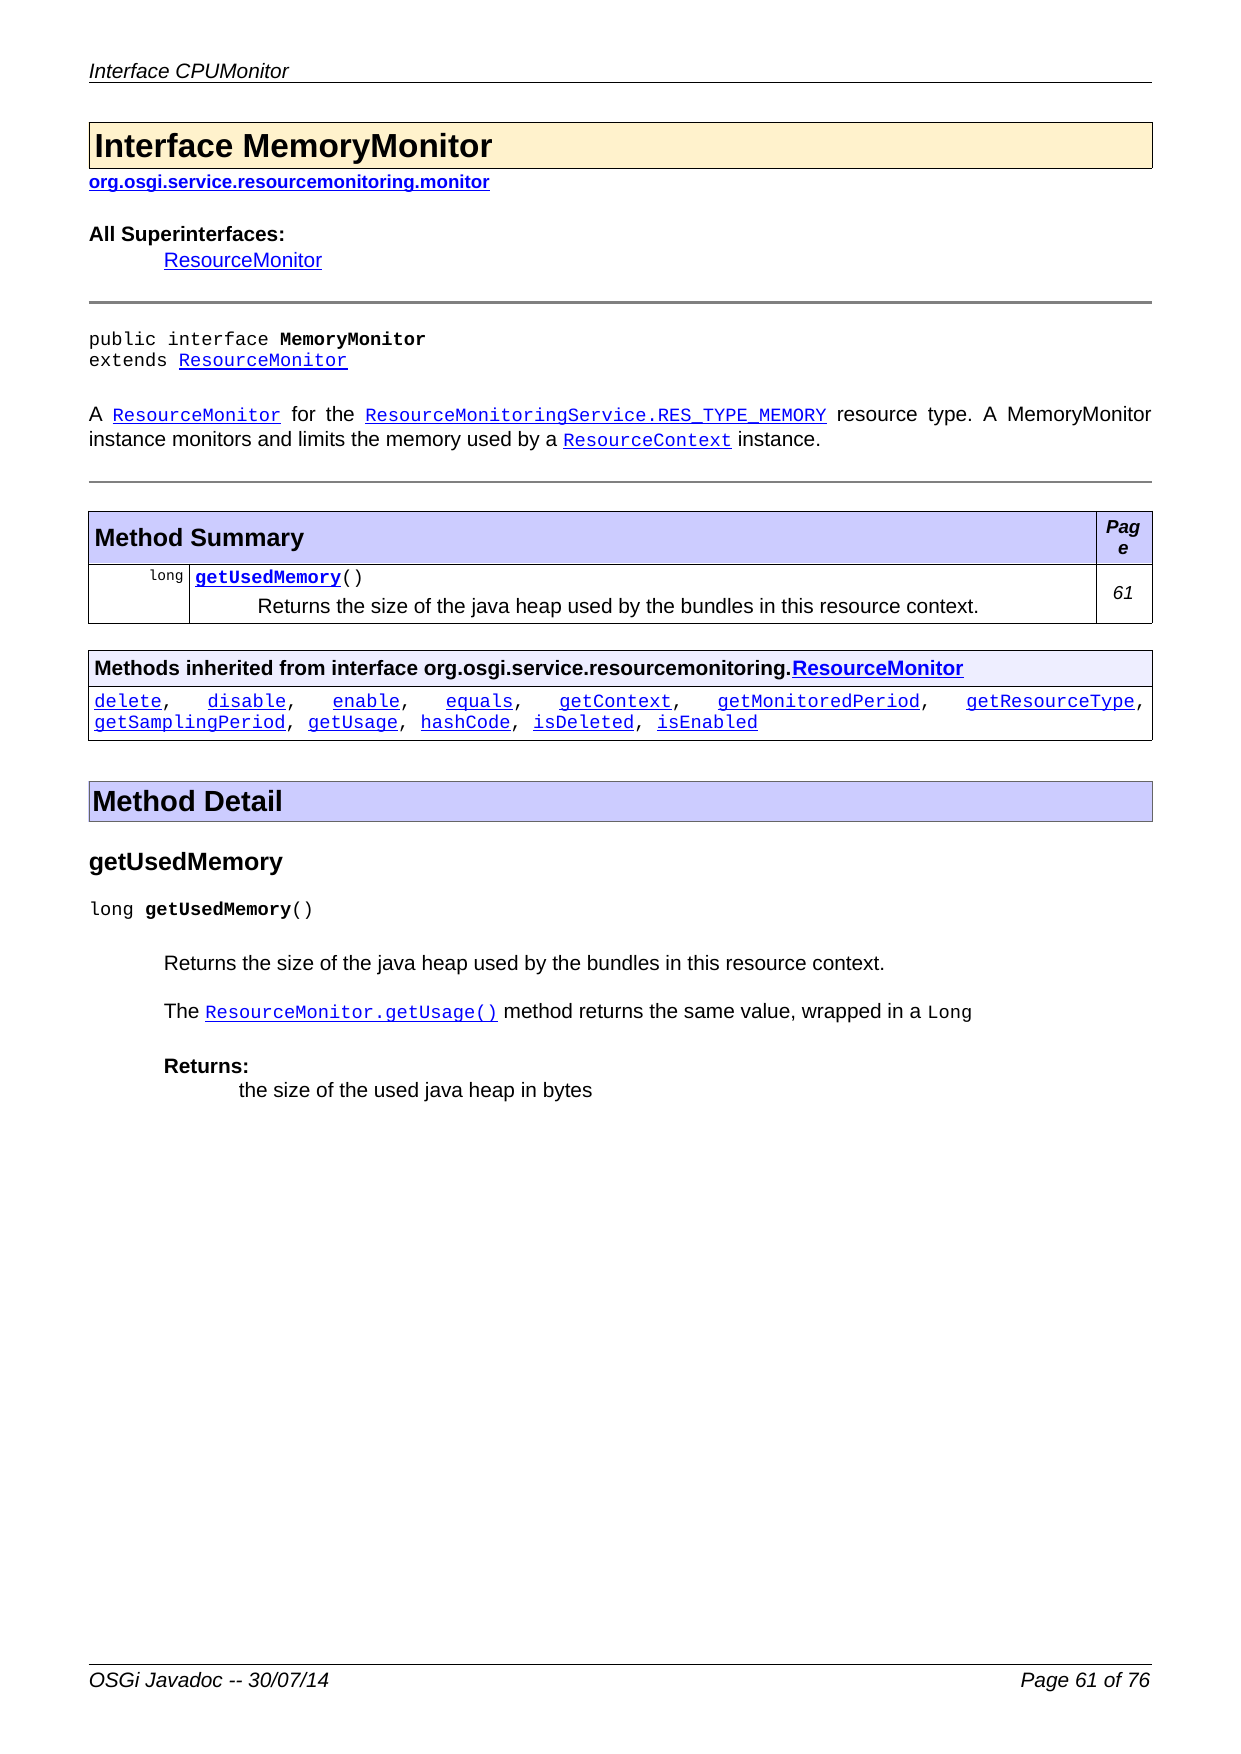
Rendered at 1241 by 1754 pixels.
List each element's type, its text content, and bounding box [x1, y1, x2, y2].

text Returns the size of the java heap used by the bundles in this resource context. [163, 950, 1152, 974]
subtitle Method Detail [90, 782, 1152, 821]
table_header Method Summary [89, 512, 1096, 563]
table_cell long [89, 565, 189, 622]
text ResourceMonitor [163, 248, 1152, 272]
text A ResourceMonitor for the ResourceMonitoringService.RES_TYPE_MEMORY resource type. A MemoryMonitor instance monitors and limits the memory used by a ResourceContext instance. [88, 401, 1152, 452]
subtitle All Superinterfaces: [88, 222, 1152, 246]
subtitle getUsedMemory [88, 847, 1152, 876]
table_cell delete, disable, enable, equals, getContext, getMonitoredPeriod, getResourceType, getSamplingPeriod, getUsage, hashCode, isDeleted, isEnabled [89, 687, 1152, 739]
text extends ResourceMonitor [88, 351, 1152, 372]
text public interface MemoryMonitor [88, 330, 1152, 351]
subtitle Interface MemoryMonitor [90, 123, 1152, 168]
table_cell getUsedMemory() Returns the size of the java heap used by the bundles in this resource context. [190, 565, 1096, 622]
table_cell 61 [1097, 565, 1152, 622]
text long getUsedMemory() [88, 900, 1152, 921]
text org.osgi.service.resourcemonitoring.monitor [88, 171, 1152, 193]
text The ResourceMonitor.getUsage() method returns the same value, wrapped in a Long [163, 999, 1152, 1024]
text the size of the used java heap in bytes [238, 1078, 1152, 1102]
table_header Page [1097, 512, 1152, 563]
text Returns: [163, 1054, 1152, 1078]
table_header Methods inherited from interface org.osgi.service.resourcemonitoring.ResourceMonitor [89, 651, 1152, 686]
